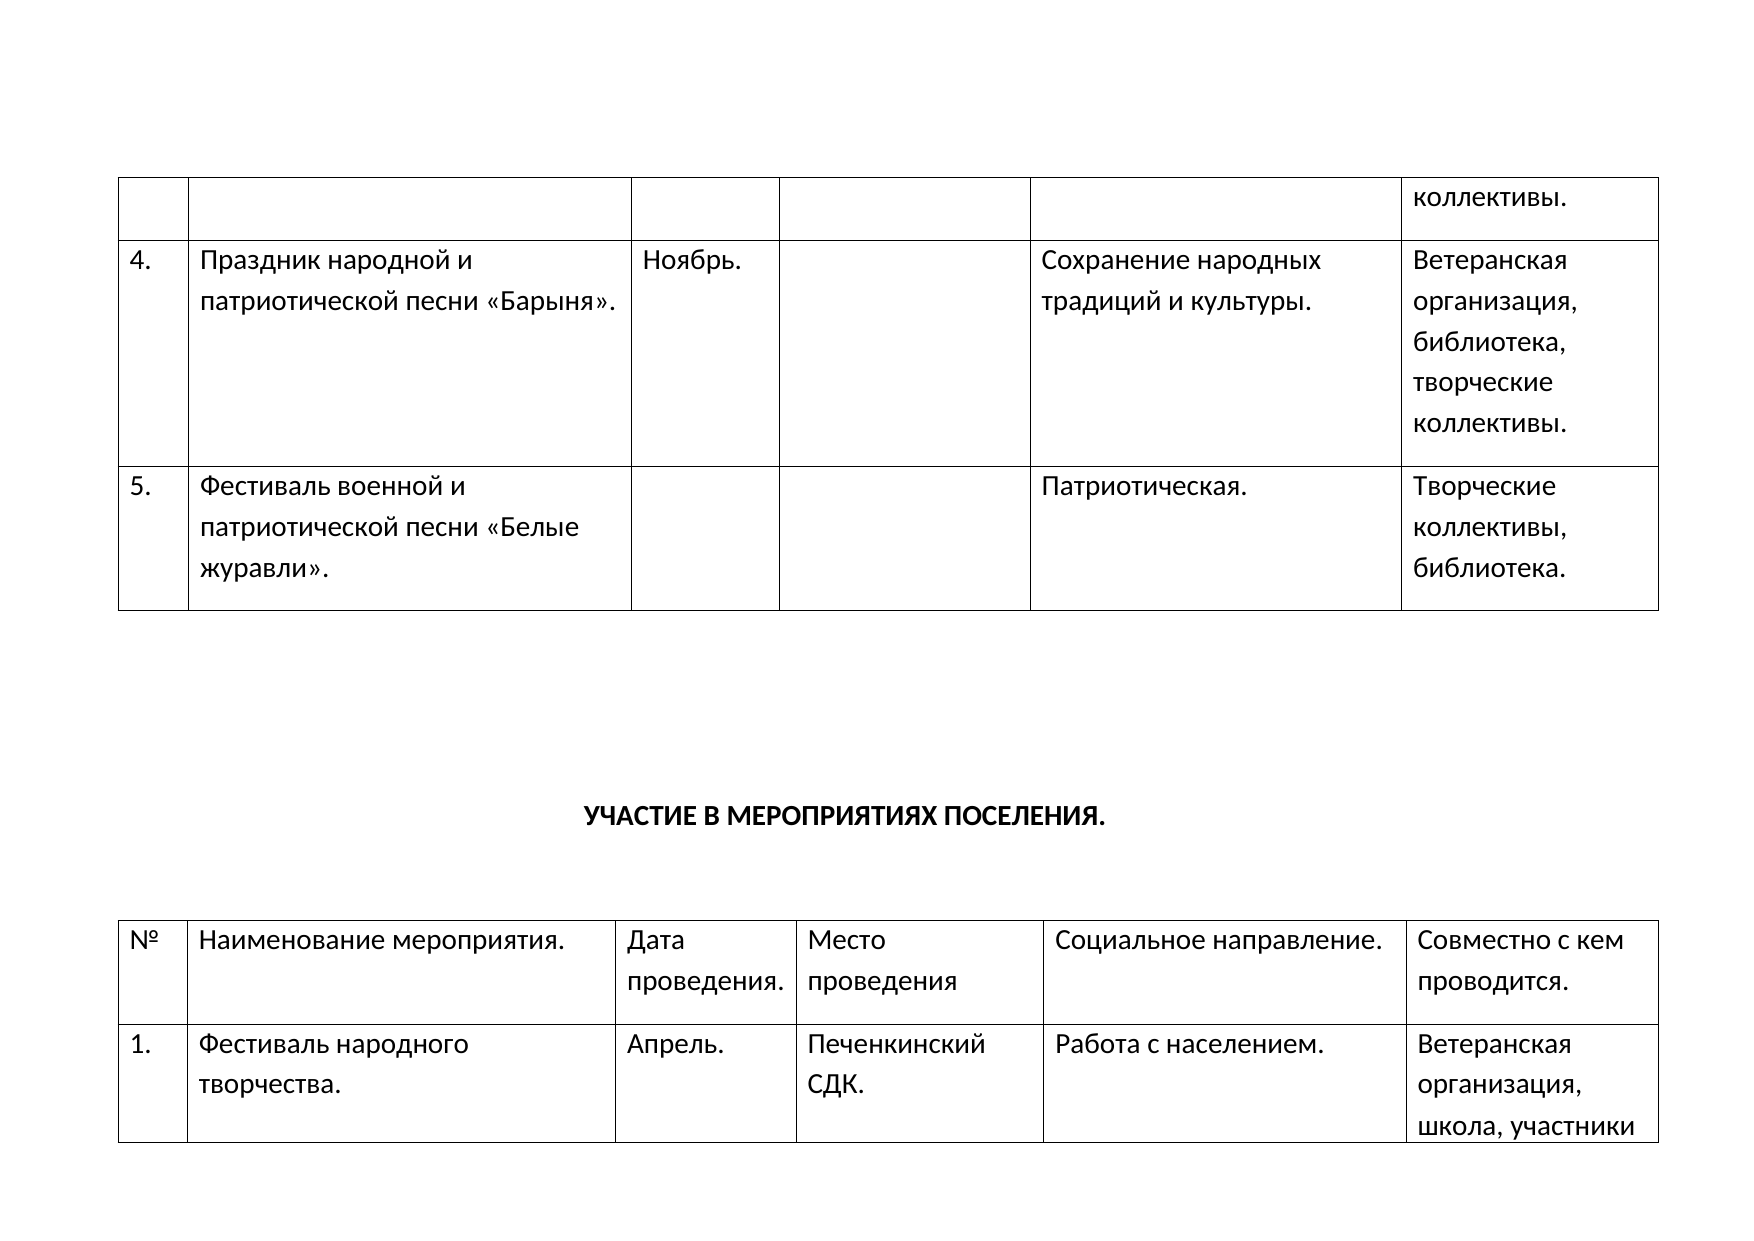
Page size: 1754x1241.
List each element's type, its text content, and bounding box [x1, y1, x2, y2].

table_cell [189, 178, 631, 240]
table_cell Ноябрь. [632, 241, 779, 466]
table_cell Творческие коллективы, библиотека. [1402, 467, 1658, 610]
table_cell Ветеранская организация, школа, участники [1407, 1025, 1658, 1142]
table_cell 4. [119, 241, 188, 466]
table_cell 5. [119, 467, 188, 610]
table_cell Апрель. [616, 1025, 796, 1142]
table_cell Фестиваль военной и патриотической песни «Белые журавли». [189, 467, 631, 610]
table_cell [632, 178, 779, 240]
table_cell коллективы. [1402, 178, 1658, 240]
table_header Наименование мероприятия. [188, 921, 615, 1024]
text УЧАСТИЕ В МЕРОПРИЯТИЯХ ПОСЕЛЕНИЯ. [118, 797, 1636, 832]
table_cell [780, 241, 1030, 466]
table_cell [1031, 178, 1401, 240]
table_cell [780, 178, 1030, 240]
table_cell Фестиваль народного творчества. [188, 1025, 615, 1142]
table_cell Праздник народной и патриотической песни «Барыня». [189, 241, 631, 466]
table_cell [632, 467, 779, 610]
table_header № [119, 921, 187, 1024]
table_header Совместно с кем проводится. [1407, 921, 1658, 1024]
table_cell Работа с населением. [1044, 1025, 1406, 1142]
table_header Дата проведения. [616, 921, 796, 1024]
table_cell Сохранение народных традиций и культуры. [1031, 241, 1401, 466]
table_cell Ветеранская организация, библиотека, творческие коллективы. [1402, 241, 1658, 466]
table_cell Патриотическая. [1031, 467, 1401, 610]
table_header Место проведения [797, 921, 1043, 1024]
table_cell 1. [119, 1025, 187, 1142]
table_cell Печенкинский СДК. [797, 1025, 1043, 1142]
table_cell [780, 467, 1030, 610]
table_cell [119, 178, 188, 240]
table_header Социальное направление. [1044, 921, 1406, 1024]
